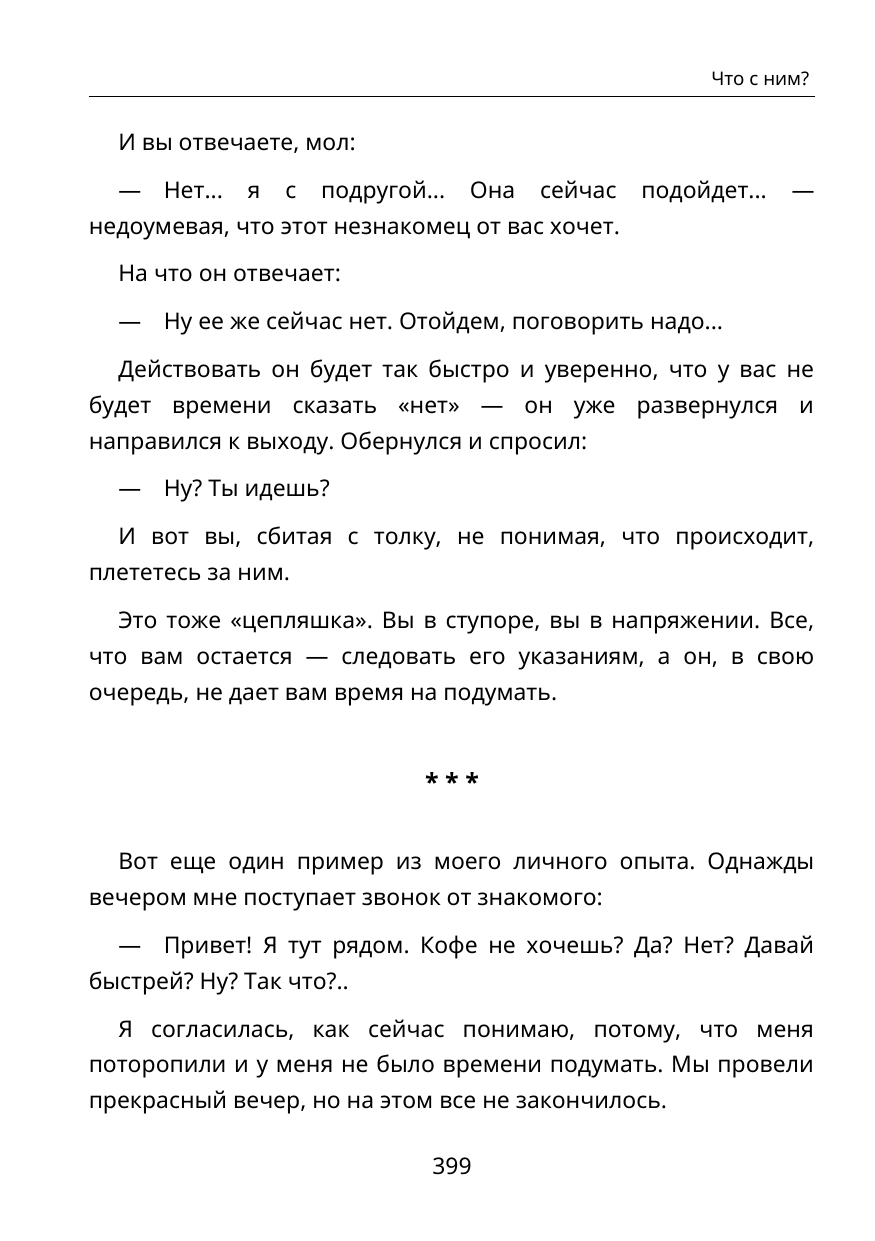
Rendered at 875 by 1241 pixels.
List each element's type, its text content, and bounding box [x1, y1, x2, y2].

text Это тоже «цепляшка». Вы в ступоре, вы в напряжении. Все, что вам остается — следовать его указаниям, а он, в свою очередь, не дает вам время на подумать. [88, 604, 815, 707]
text Я согласилась, как сейчас понимаю, потому, что меня поторопили и у меня не было времени подумать. Мы провели прекрасный вечер, но на этом все не закончилось. [88, 1012, 815, 1116]
list Привет! Я тут рядом. Кофе не хочешь? Да? Нет? Давай быстрей? Ну? Так что?.. [88, 929, 815, 996]
text Вот еще один пример из моего личного опыта. Однажды вечером мне поступает звонок от знакомого: [88, 845, 815, 912]
list Нет... я с подругой... Она сейчас подойдет... — недоумевая, что этот незнакомец от вас хочет. [88, 174, 815, 241]
text И вот вы, сбитая с толку, не понимая, что происходит, плететесь за ним. [88, 520, 815, 587]
list Ну? Ты идешь? [88, 472, 815, 504]
text На что он отвечает: [88, 257, 815, 289]
text И вы отвечаете, мол: [88, 126, 815, 157]
subtitle * * * [88, 765, 815, 799]
list Ну ее же сейчас нет. Отойдем, поговорить надо... [88, 305, 815, 336]
text Действовать он будет так быстро и уверенно, что у вас не будет времени сказать «нет» — он уже развернулся и направился к выходу. Обернулся и спросил: [88, 353, 815, 456]
